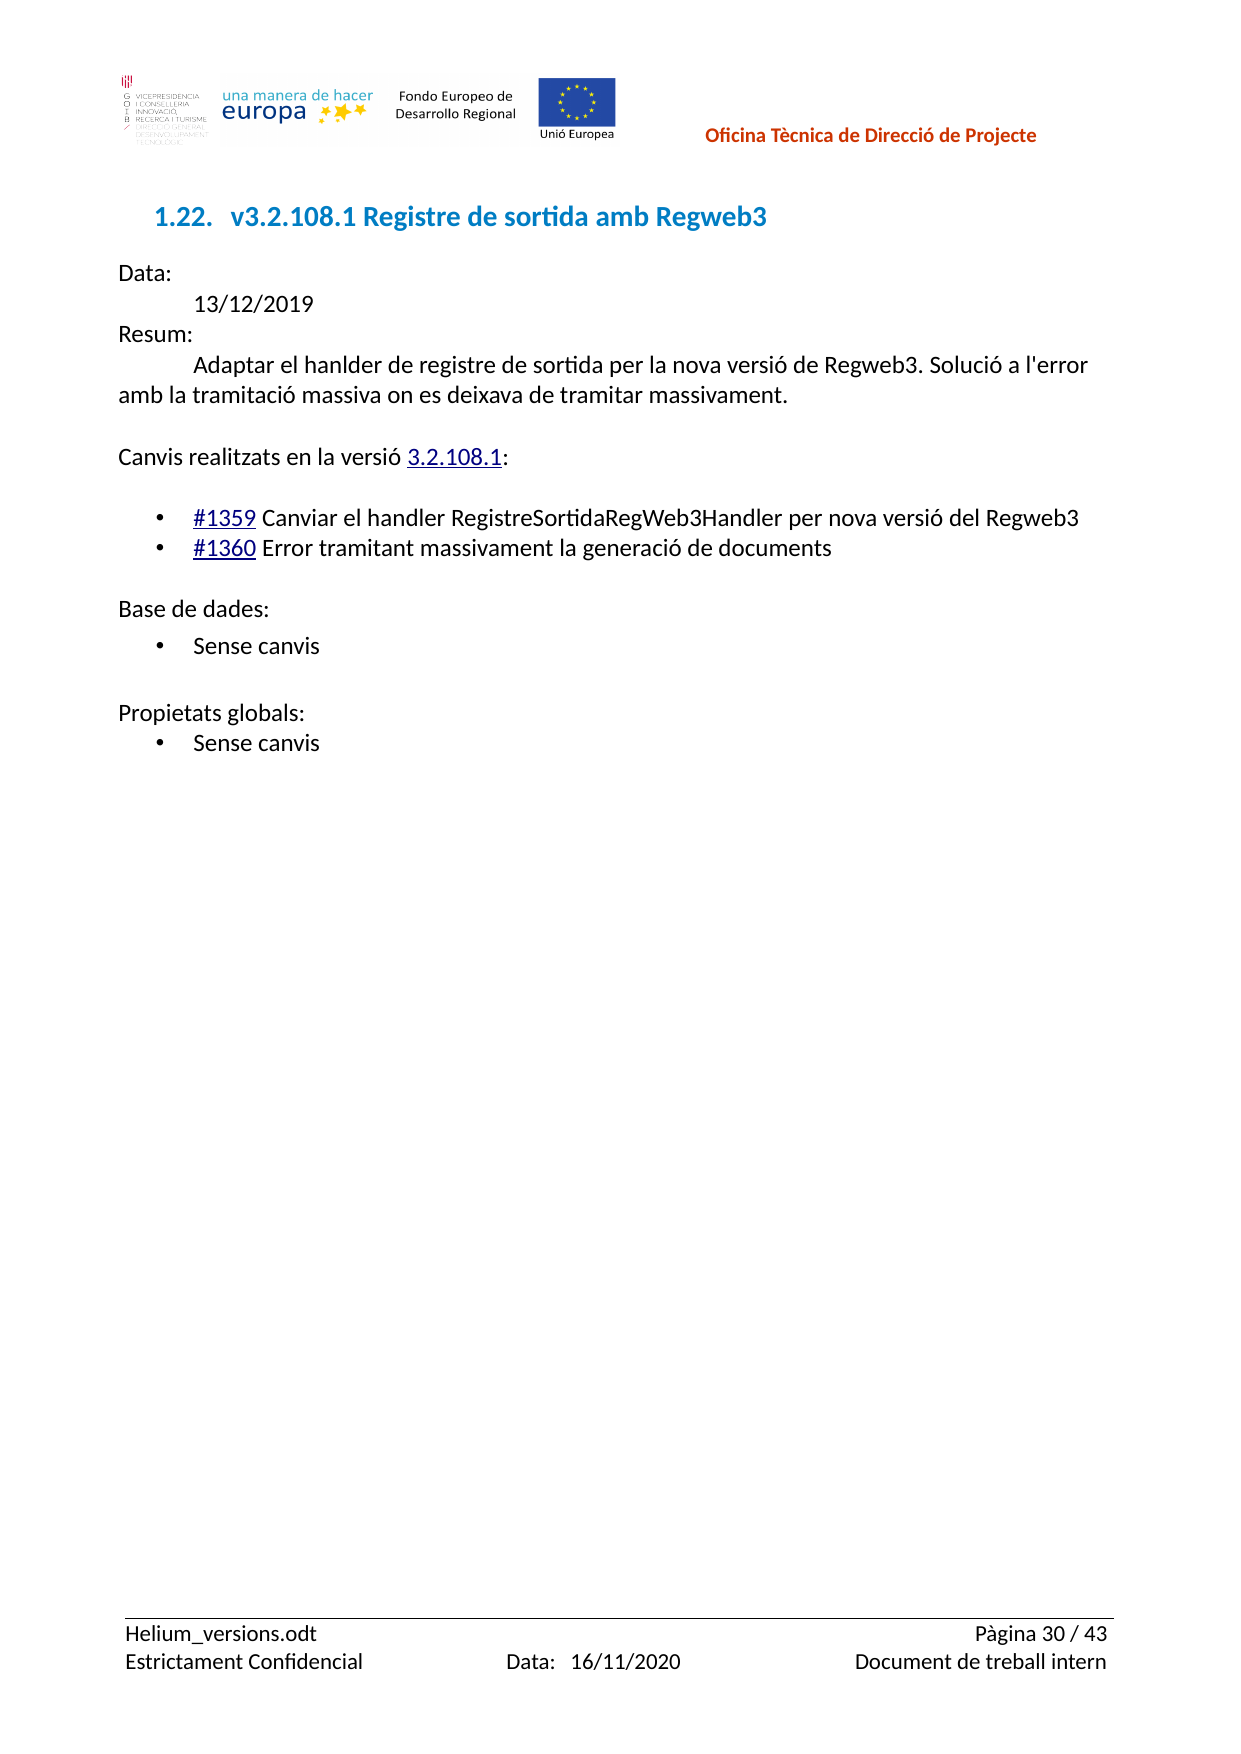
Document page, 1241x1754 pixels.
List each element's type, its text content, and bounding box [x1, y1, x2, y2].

text Propietats globals: [118, 697, 1122, 727]
list Sense canvis [156, 727, 1122, 758]
text Data: [118, 258, 1122, 288]
text Base de dades: [118, 593, 1122, 624]
subtitle v3.2.108.1 Registre de sortida amb Regweb3 [153, 198, 1122, 234]
text 13/12/2019 [118, 288, 1122, 319]
picture [219, 73, 621, 147]
list #1359 Canviar el handler RegistreSortidaRegWeb3Handler per nova versió del Regweb3 [156, 502, 1122, 532]
list Sense canvis [156, 630, 1122, 660]
list #1360 Error tramitant massivament la generació de documents [156, 532, 1122, 563]
text Resum: [118, 319, 1122, 349]
text Adaptar el hanlder de registre de sortida per la nova versió de Regweb3. Solució a l'error amb la tramitació massiva on es deixava de tramitar massivament. [118, 349, 1122, 410]
picture [118, 73, 213, 147]
text Canvis realitzats en la versió 3.2.108.1: [118, 441, 1122, 471]
